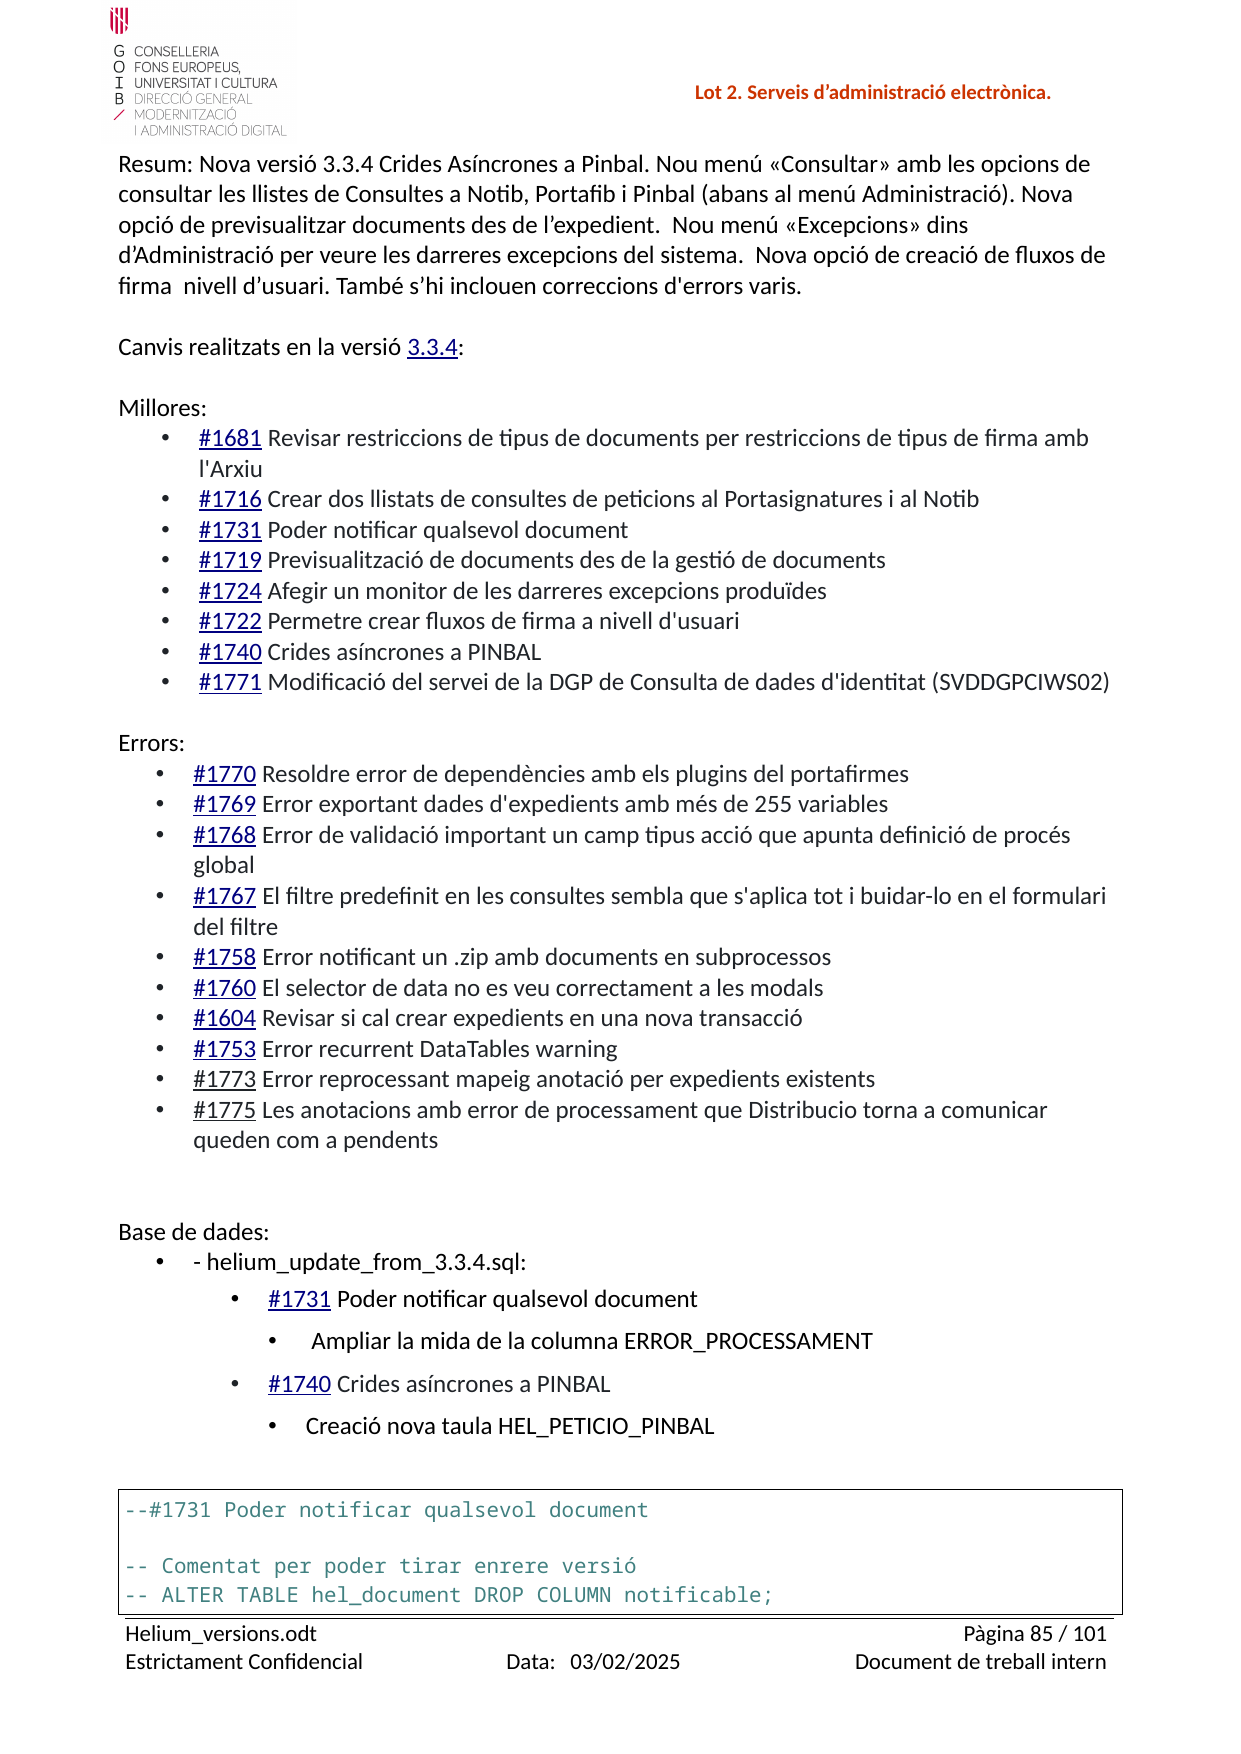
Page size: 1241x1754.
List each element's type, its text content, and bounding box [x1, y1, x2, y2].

list #1770 Resoldre error de dependències amb els plugins del portafirmes [156, 758, 1122, 789]
list #1722 Permetre crear fluxos de firma a nivell d'usuari [161, 606, 1122, 636]
list Ampliar la mida de la columna ERROR_PROCESSAMENT [268, 1325, 1122, 1356]
list - helium_update_from_3.3.4.sql: [156, 1246, 1122, 1277]
text Errors: [118, 728, 1122, 758]
list #1731 Poder notificar qualsevol document [161, 514, 1122, 544]
picture [100, 0, 297, 144]
list #1775 Les anotacions amb error de processament que Distribucio torna a comunicar queden com a pendents [156, 1094, 1122, 1155]
list #1768 Error de validació important un camp tipus acció que apunta definició de procés global [156, 819, 1122, 880]
list #1719 Previsualització de documents des de la gestió de documents [161, 544, 1122, 575]
list #1740 Crides asíncrones a PINBAL [231, 1368, 1122, 1398]
list #1769 Error exportant dades d'expedients amb més de 255 variables [156, 789, 1122, 819]
list #1773 Error reprocessant mapeig anotació per expedients existents [156, 1063, 1122, 1094]
list #1771 Modificació del servei de la DGP de Consulta de dades d'identitat (SVDDGPCIWS02) [161, 667, 1122, 697]
text Resum: Nova versió 3.3.4 Crides Asíncrones a Pinbal. Nou menú «Consultar» amb les opcions de consultar les llistes de Consultes a Notib, Portafib i Pinbal (abans al menú Administració). Nova opció de previsualitzar documents des de l’expedient. Nou menú «Excepcions» dins d’Administració per veure les darreres excepcions del sistema. Nova opció de creació de fluxos de firma nivell d’usuari. També s’hi inclouen correccions d'errors varis. [118, 148, 1122, 300]
list #1724 Afegir un monitor de les darreres excepcions produïdes [161, 575, 1122, 606]
text Base de dades: [118, 1216, 1122, 1246]
list #1604 Revisar si cal crear expedients en una nova transacció [156, 1002, 1122, 1033]
table_header --#1731 Poder notificar qualsevol document -- Comentat per poder tirar enrere versió -- ALTER TABLE hel_document DROP COLUMN notificable; [119, 1490, 1122, 1614]
list #1758 Error notificant un .zip amb documents en subprocessos [156, 941, 1122, 972]
list #1716 Crear dos llistats de consultes de peticions al Portasignatures i al Notib [161, 483, 1122, 514]
list #1767 El filtre predefinit en les consultes sembla que s'aplica tot i buidar-lo en el formulari del filtre [156, 880, 1122, 941]
list #1753 Error recurrent DataTables warning [156, 1033, 1122, 1063]
list #1681 Revisar restriccions de tipus de documents per restriccions de tipus de firma amb l'Arxiu [161, 422, 1122, 483]
list #1760 El selector de data no es veu correctament a les modals [156, 972, 1122, 1002]
text Millores: [118, 392, 1122, 422]
list #1731 Poder notificar qualsevol document [231, 1283, 1122, 1313]
list Creació nova taula HEL_PETICIO_PINBAL [268, 1410, 1122, 1441]
text Canvis realitzats en la versió 3.3.4: [118, 331, 1122, 361]
list #1740 Crides asíncrones a PINBAL [161, 636, 1122, 667]
